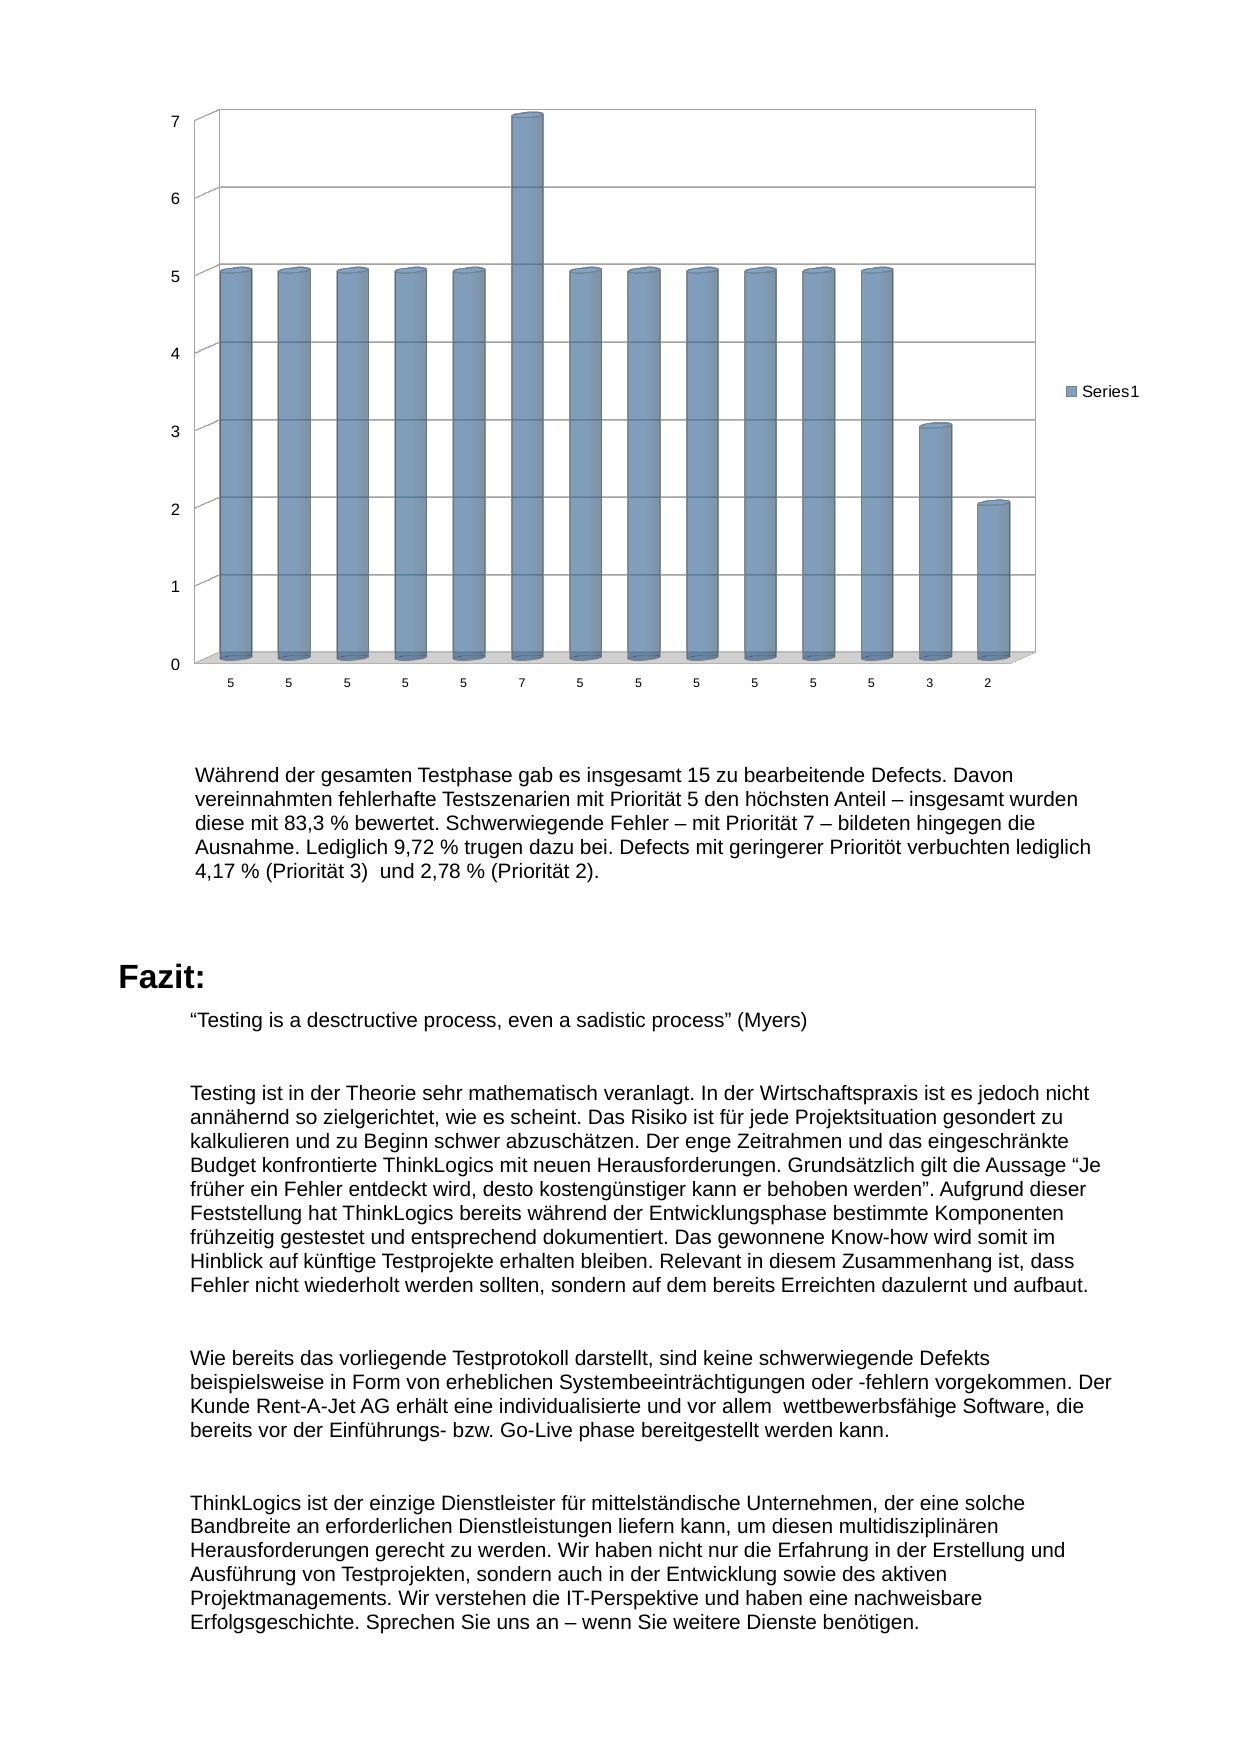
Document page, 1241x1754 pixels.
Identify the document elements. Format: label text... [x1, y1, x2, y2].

text Testing ist in der Theorie sehr mathematisch veranlagt. In der Wirtschaftspraxis ist es jedoch nicht annähernd so zielgerichtet, wie es scheint. Das Risiko ist für jede Projektsituation gesondert zu kalkulieren und zu Beginn schwer abzuschätzen. Der enge Zeitrahmen und das eingeschränkte Budget konfrontierte ThinkLogics mit neuen Herausforderungen. Grundsätzlich gilt die Aussage “Je früher ein Fehler entdeckt wird, desto kostengünstiger kann er behoben werden”. Aufgrund dieser Feststellung hat ThinkLogics bereits während der Entwicklungsphase bestimmte Komponenten frühzeitig gestestet und entsprechend dokumentiert. Das gewonnene Know-how wird somit im Hinblick auf künftige Testprojekte erhalten bleiben. Relevant in diesem Zusammenhang ist, dass Fehler nicht wiederholt werden sollten, sondern auf dem bereits Erreichten dazulernt und aufbaut. [190, 1081, 1122, 1297]
text ThinkLogics ist der einzige Dienstleister für mittelständische Unternehmen, der eine solche Bandbreite an erforderlichen Dienstleistungen liefern kann, um diesen multidisziplinären Herausforderungen gerecht zu werden. Wir haben nicht nur die Erfahrung in der Erstellung und Ausführung von Testprojekten, sondern auch in der Entwicklung sowie des aktiven Projektmanagements. Wir verstehen die IT-Perspektive und haben eine nachweisbare Erfolgsgeschichte. Sprechen Sie uns an – wenn Sie weitere Dienste benötigen. [190, 1490, 1122, 1634]
text Während der gesamten Testphase gab es insgesamt 15 zu bearbeitende Defects. Davon vereinnahmten fehlerhafte Testszenarien mit Priorität 5 den höchsten Anteil – insgesamt wurden diese mit 83,3 % bewertet. Schwerwiegende Fehler – mit Priorität 7 – bildeten hingegen die Ausnahme. Lediglich 9,72 % trugen dazu bei. Defects mit geringerer Prioritöt verbuchten lediglich 4,17 % (Priorität 3) und 2,78 % (Priorität 2). [118, 763, 1122, 883]
text “Testing is a desctructive process, even a sadistic process” (Myers) [190, 1008, 1122, 1032]
subtitle Fazit: [118, 957, 1122, 996]
text Wie bereits das vorliegende Testprotokoll darstellt, sind keine schwerwiegende Defekts beispielsweise in Form von erheblichen Systembeeinträchtigungen oder -fehlern vorgekommen. Der Kunde Rent-A-Jet AG erhält eine individualisierte und vor allem wettbewerbsfähige Software, die bereits vor der Einführungs- bzw. Go-Live phase bereitgestellt werden kann. [190, 1346, 1122, 1441]
